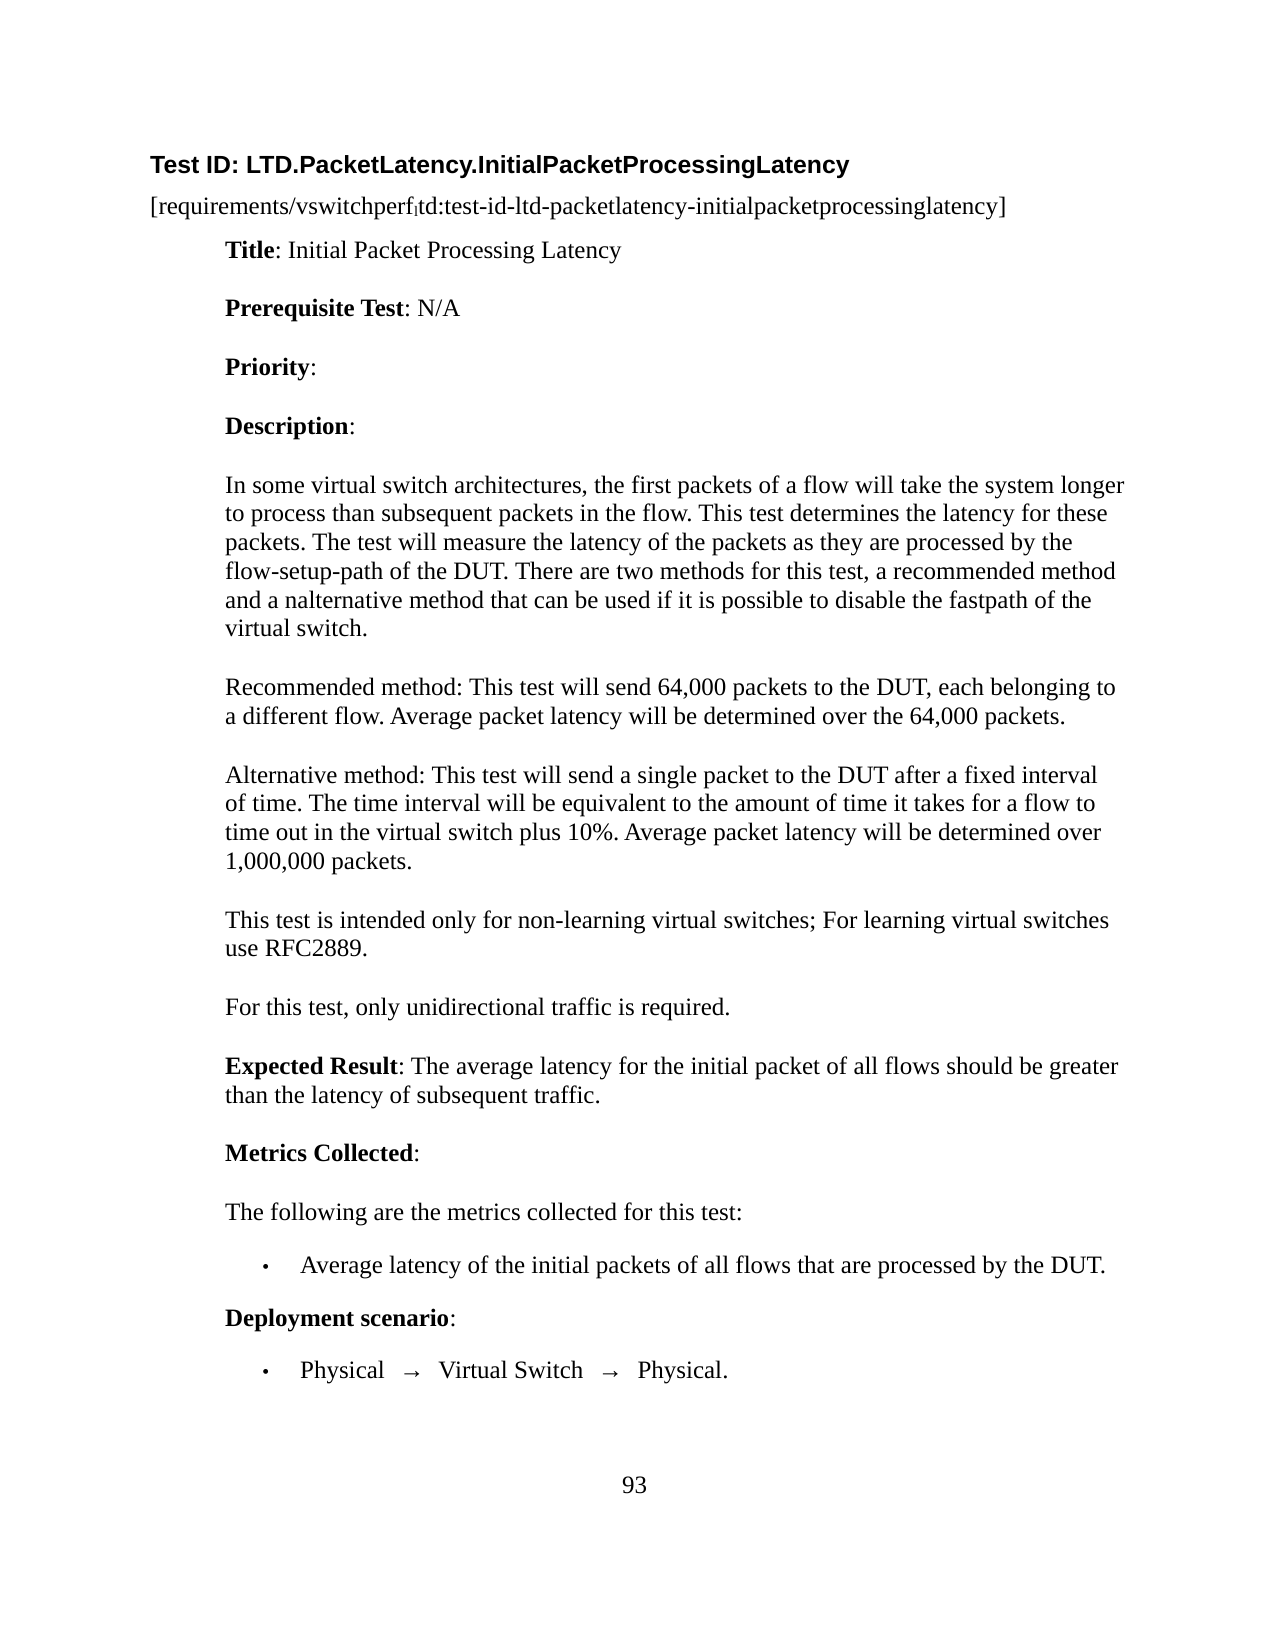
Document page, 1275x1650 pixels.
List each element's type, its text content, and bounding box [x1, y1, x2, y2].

text For this test, only unidirectional traffic is required. [225, 992, 1125, 1021]
text Recommended method: This test will send 64,000 packets to the DUT, each belonging to a different flow. Average packet latency will be determined over the 64,000 packets. [225, 672, 1125, 730]
list Average latency of the initial packets of all flows that are processed by the DUT. [262, 1250, 1125, 1279]
text Alternative method: This test will send a single packet to the DUT after a fixed interval of time. The time interval will be equivalent to the amount of time it takes for a flow to time out in the virtual switch plus 10%. Average packet latency will be determined over 1,000,000 packets. [225, 760, 1125, 875]
subtitle Test ID: LTD.PacketLatency.InitialPacketProcessingLatency [150, 150, 1125, 178]
text Metrics Collected: [225, 1138, 1125, 1167]
text Title: Initial Packet Processing Latency [225, 235, 1125, 263]
text Prerequisite Test: N/A [225, 293, 1125, 322]
text Deployment scenario: [225, 1303, 1125, 1331]
text Expected Result: The average latency for the initial packet of all flows should be greater than the latency of subsequent traffic. [225, 1051, 1125, 1108]
text This test is intended only for non-learning virtual switches; For learning virtual switches use RFC2889. [225, 905, 1125, 962]
text Priority: [225, 352, 1125, 381]
text In some virtual switch architectures, the first packets of a flow will take the system longer to process than subsequent packets in the flow. This test determines the latency for these packets. The test will measure the latency of the packets as they are processed by the flow-setup-path of the DUT. There are two methods for this test, a recommended method and a nalternative method that can be used if it is possible to disable the fastpath of the virtual switch. [225, 470, 1125, 642]
text The following are the metrics collected for this test: [225, 1197, 1125, 1226]
list Physical → Virtual Switch → Physical. [262, 1355, 1125, 1384]
text Description: [225, 411, 1125, 440]
text [requirements/vswitchperfltd:test-id-ltd-packetlatency-initialpacketprocessinglatency] [150, 191, 1125, 220]
